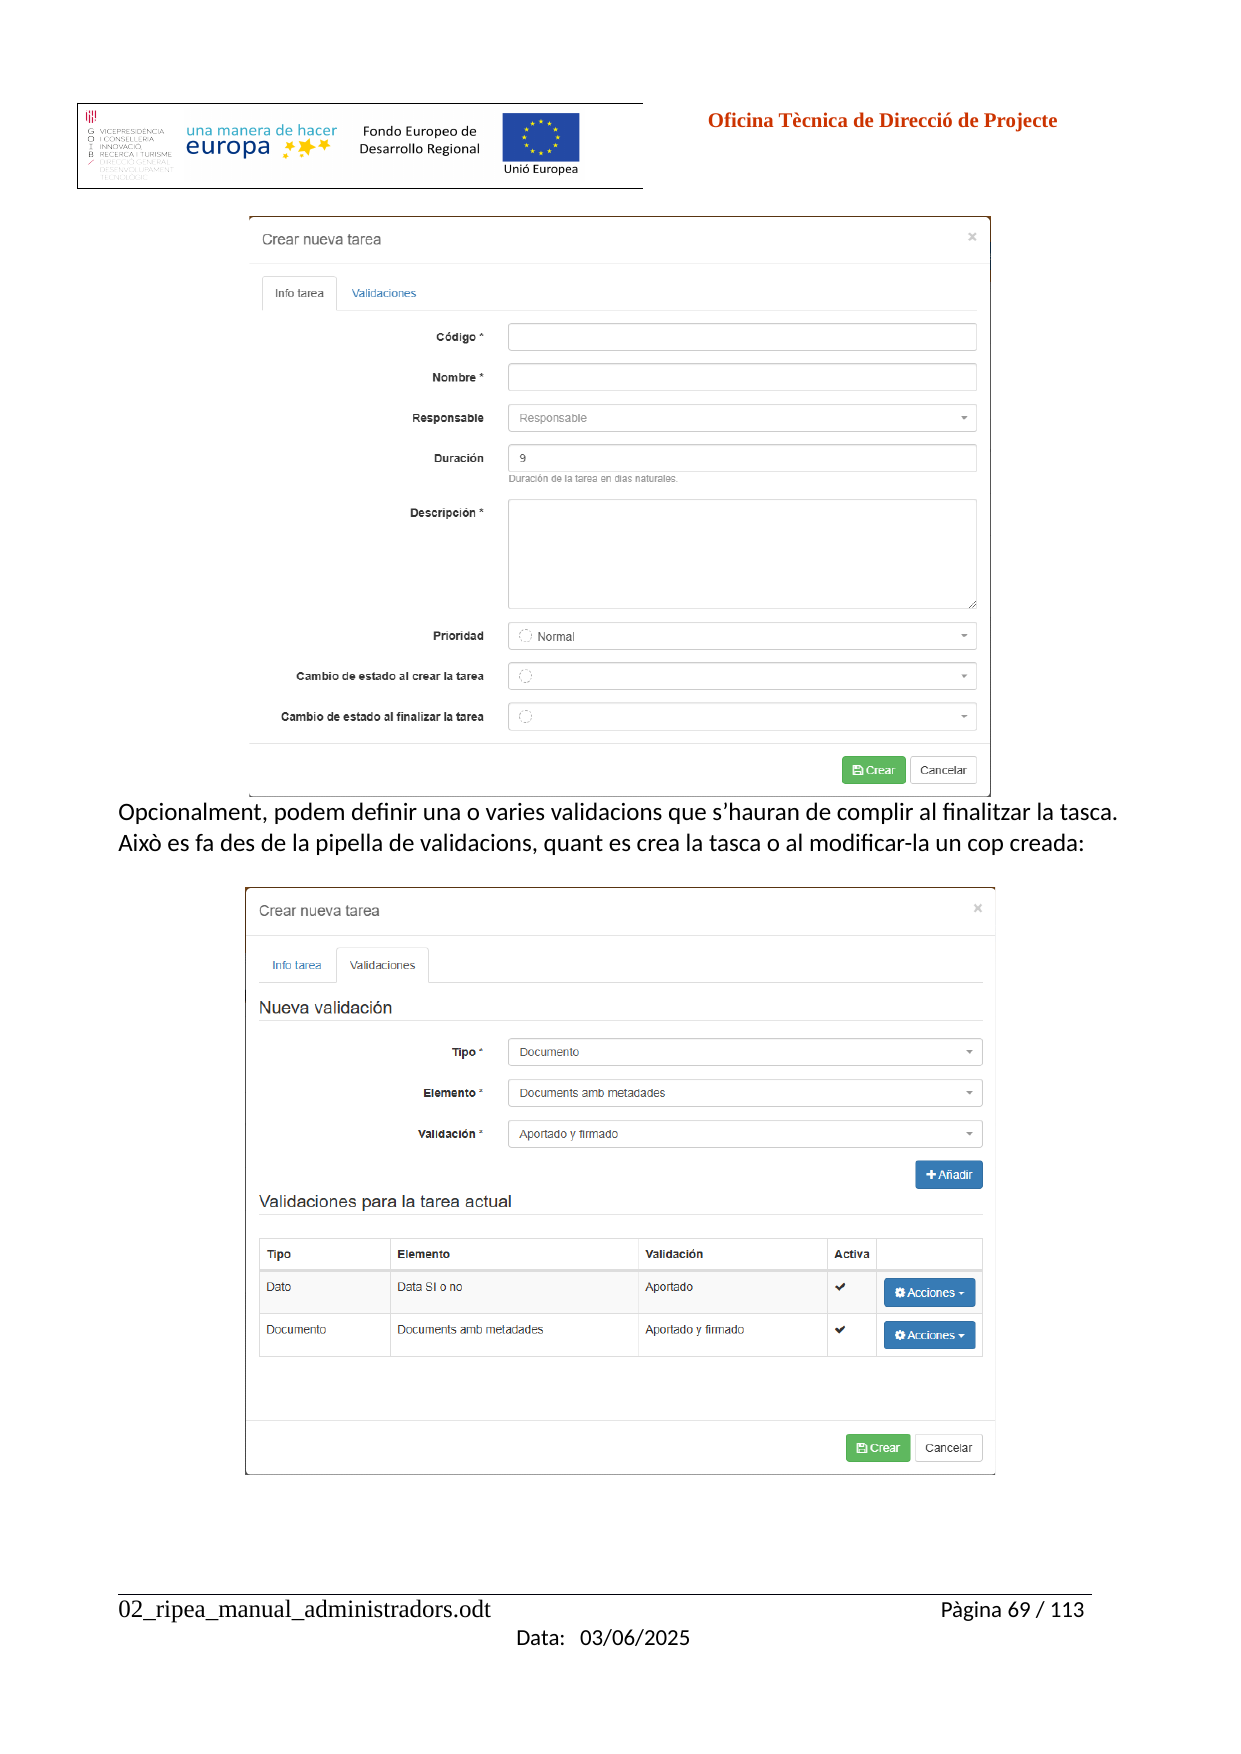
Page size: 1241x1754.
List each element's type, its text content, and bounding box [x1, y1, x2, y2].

picture [184, 108, 585, 182]
picture [245, 887, 995, 1475]
text Opcionalment, podem definir una o varies validacions que s’hauran de complir al finalitzar la tasca. Això es fa des de la pipella de validacions, quant es crea la tasca o al modificar-la un cop creada: [118, 216, 1122, 857]
picture [82, 108, 178, 182]
picture [249, 216, 991, 797]
